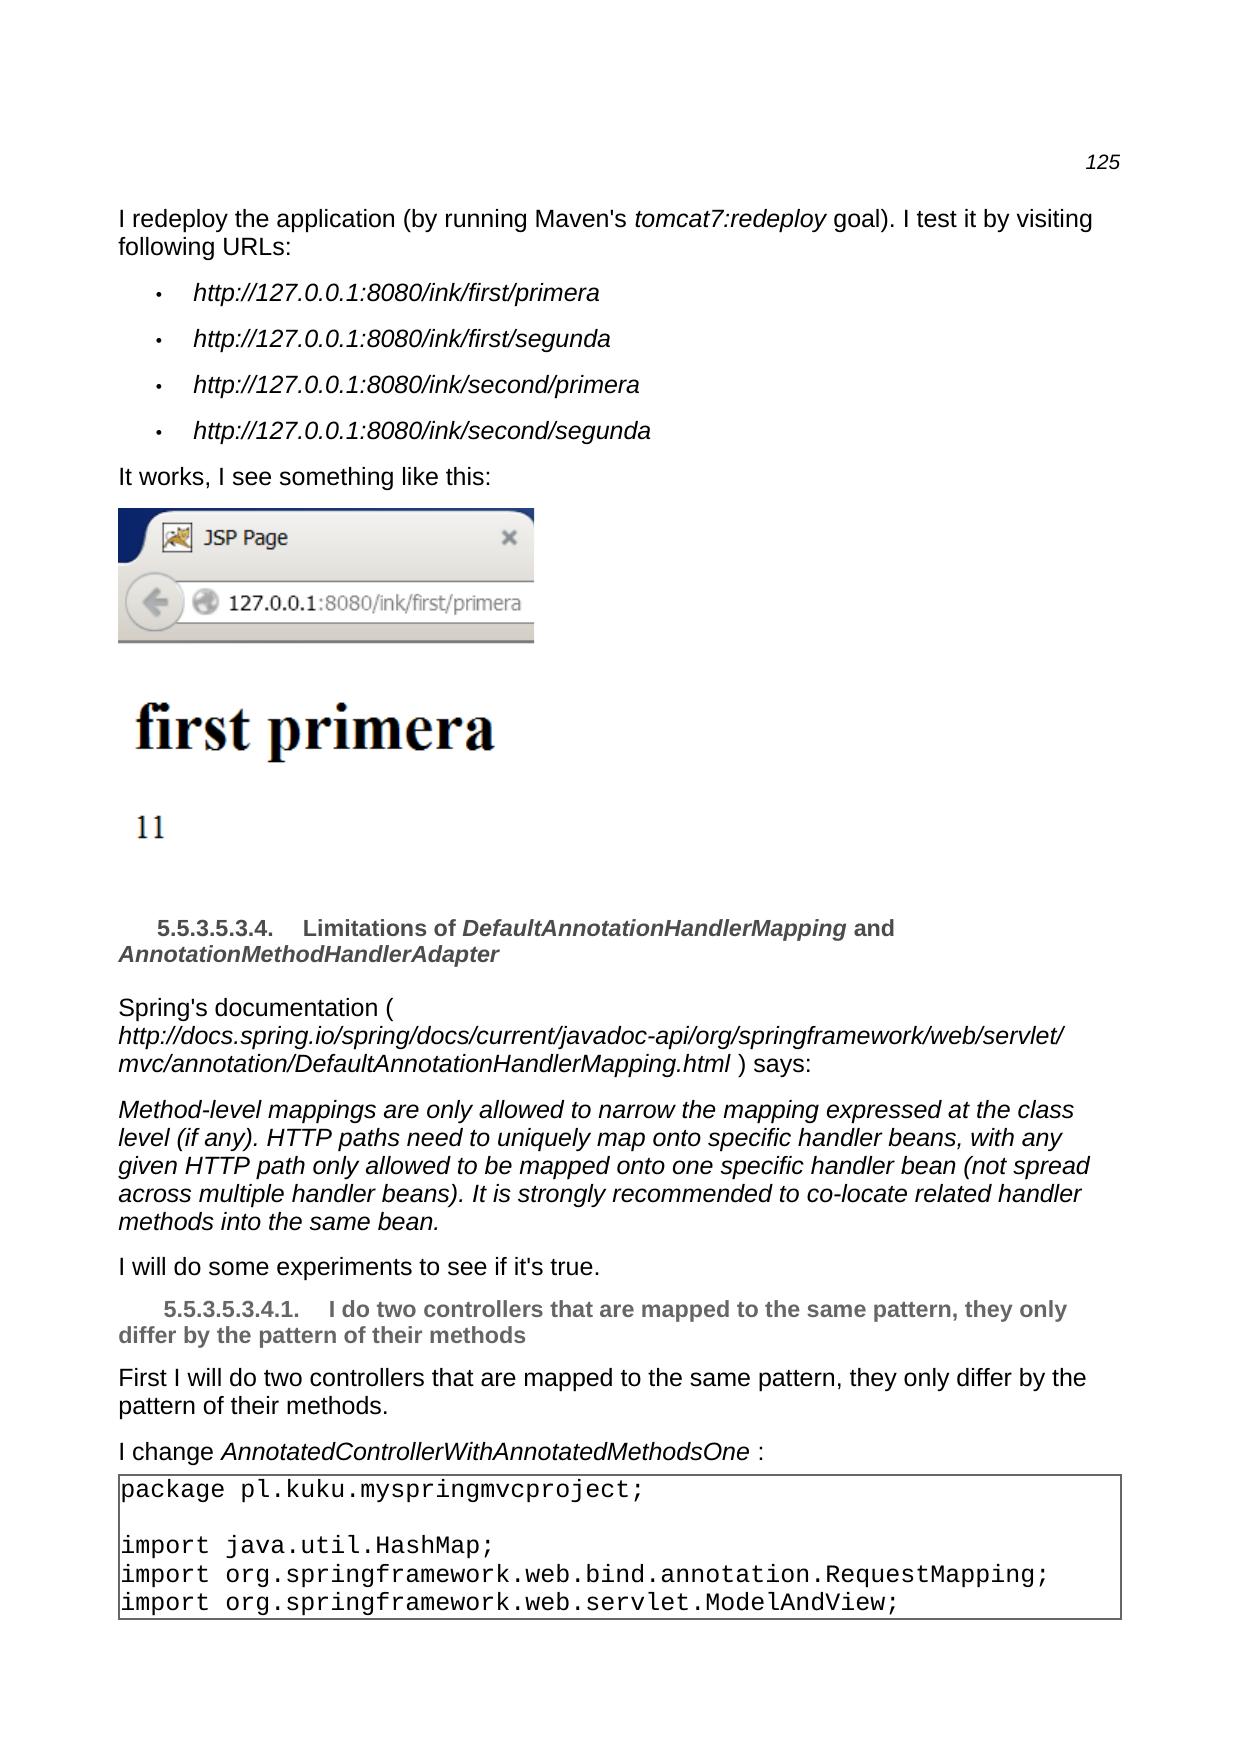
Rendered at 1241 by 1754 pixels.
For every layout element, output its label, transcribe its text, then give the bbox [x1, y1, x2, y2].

subtitle I do two controllers that are mapped to the same pattern, they only differ by the pattern of their methods [118, 1296, 1122, 1348]
text import org.springframework.web.bind.annotation.RequestMapping; [120, 1559, 1120, 1587]
text I redeploy the application (by running Maven's tomcat7:redeploy goal). I test it by visiting following URLs: [118, 205, 1122, 261]
text It works, I see something like this: [118, 462, 1122, 490]
list http://127.0.0.1:8080/ink/first/primera [156, 279, 1122, 307]
text First I will do two controllers that are mapped to the same pattern, they only differ by the pattern of their methods. [118, 1363, 1122, 1419]
list http://127.0.0.1:8080/ink/second/segunda [156, 416, 1122, 444]
text import org.springframework.web.servlet.ModelAndView; [120, 1587, 1120, 1618]
subtitle Limitations of DefaultAnnotationHandlerMapping and AnnotationMethodHandlerAdapter [118, 915, 1122, 967]
text import java.util.HashMap; [120, 1531, 1120, 1559]
text package pl.kuku.myspringmvcproject; [120, 1476, 1120, 1504]
list http://127.0.0.1:8080/ink/first/segunda [156, 325, 1122, 353]
text I will do some experiments to see if it's true. [118, 1253, 1122, 1281]
text Spring's documentation ( http://docs.spring.io/spring/docs/current/javadoc-api/org/springframework/web/servlet/mvc/annotation/DefaultAnnotationHandlerMapping.html ) says: [118, 994, 1122, 1078]
text Method-level mappings are only allowed to narrow the mapping expressed at the class level (if any). HTTP paths need to uniquely map onto specific handler beans, with any given HTTP path only allowed to be mapped onto one specific handler bean (not spread across multiple handler beans). It is strongly recommended to co-locate related handler methods into the same bean. [118, 1096, 1122, 1235]
text I change AnnotatedControllerWithAnnotatedMethodsOne : [118, 1437, 1122, 1465]
picture [118, 508, 535, 883]
list http://127.0.0.1:8080/ink/second/primera [156, 371, 1122, 398]
